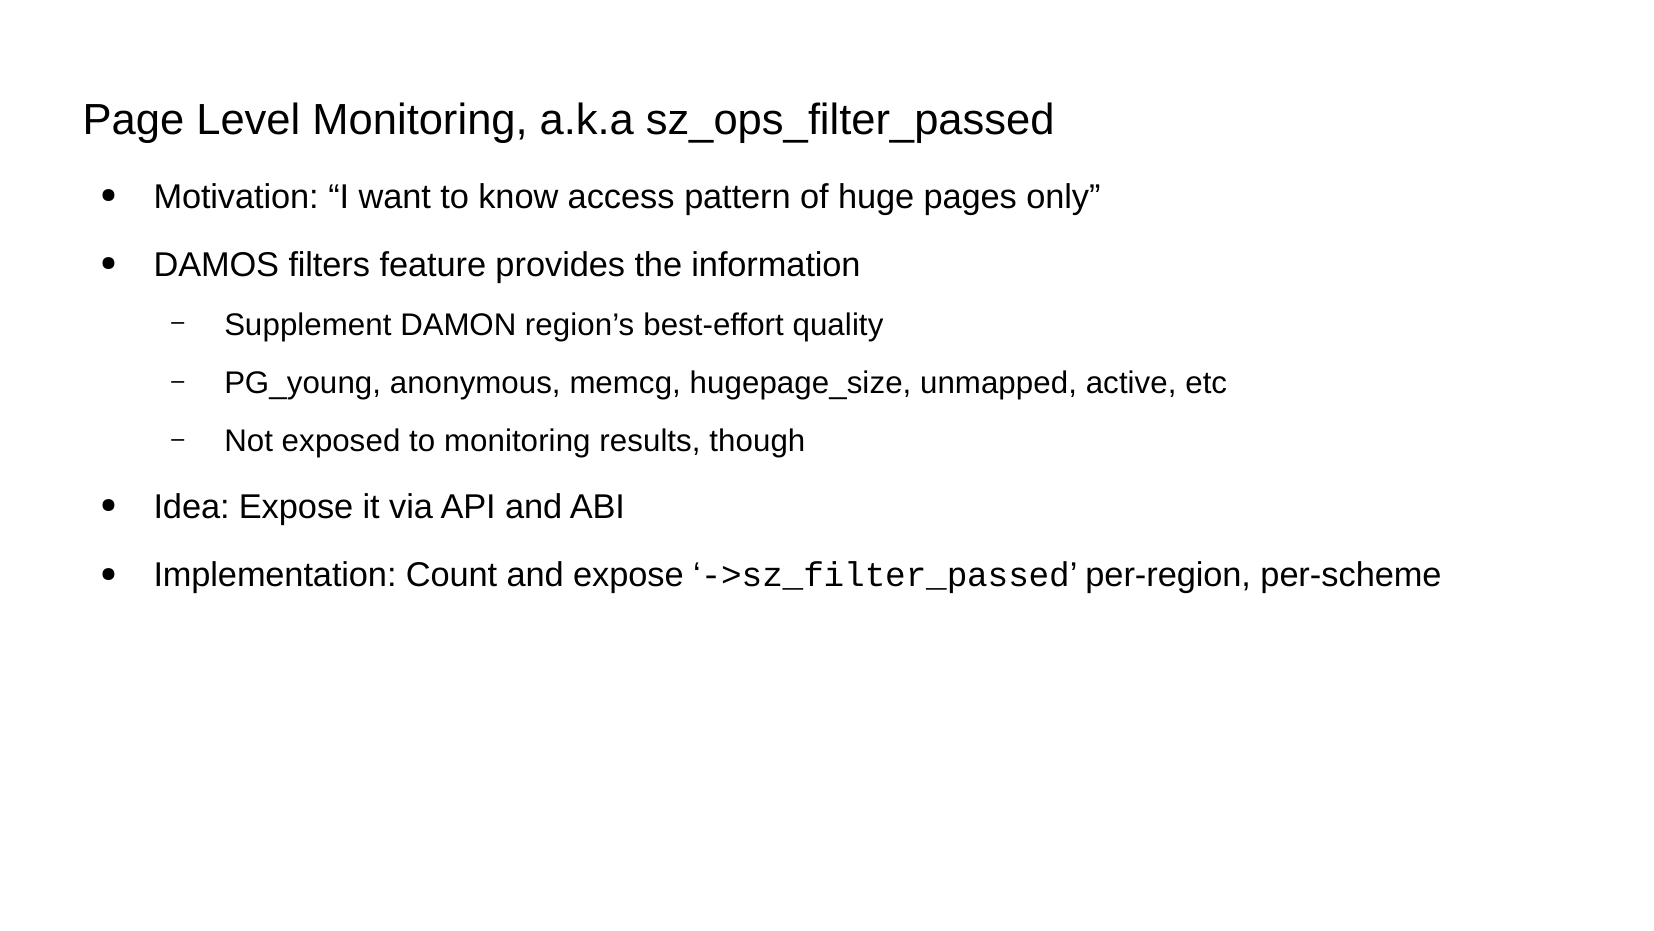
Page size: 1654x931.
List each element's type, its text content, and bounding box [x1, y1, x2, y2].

list Motivation: “I want to know access pattern of huge pages only” DAMOS filters feature provides the information Supplement DAMON region’s best-effort quality PG_young, anonymous, memcg, hugepage_size, unmapped, active, etc Not exposed to monitoring results, though Idea: Expose it via API and ABI Implementation: Count and expose ‘->sz_filter_passed’ per-region, per-scheme [82, 177, 1571, 833]
title Page Level Monitoring, a.k.a sz_ops_filter_passed [82, 81, 1571, 157]
